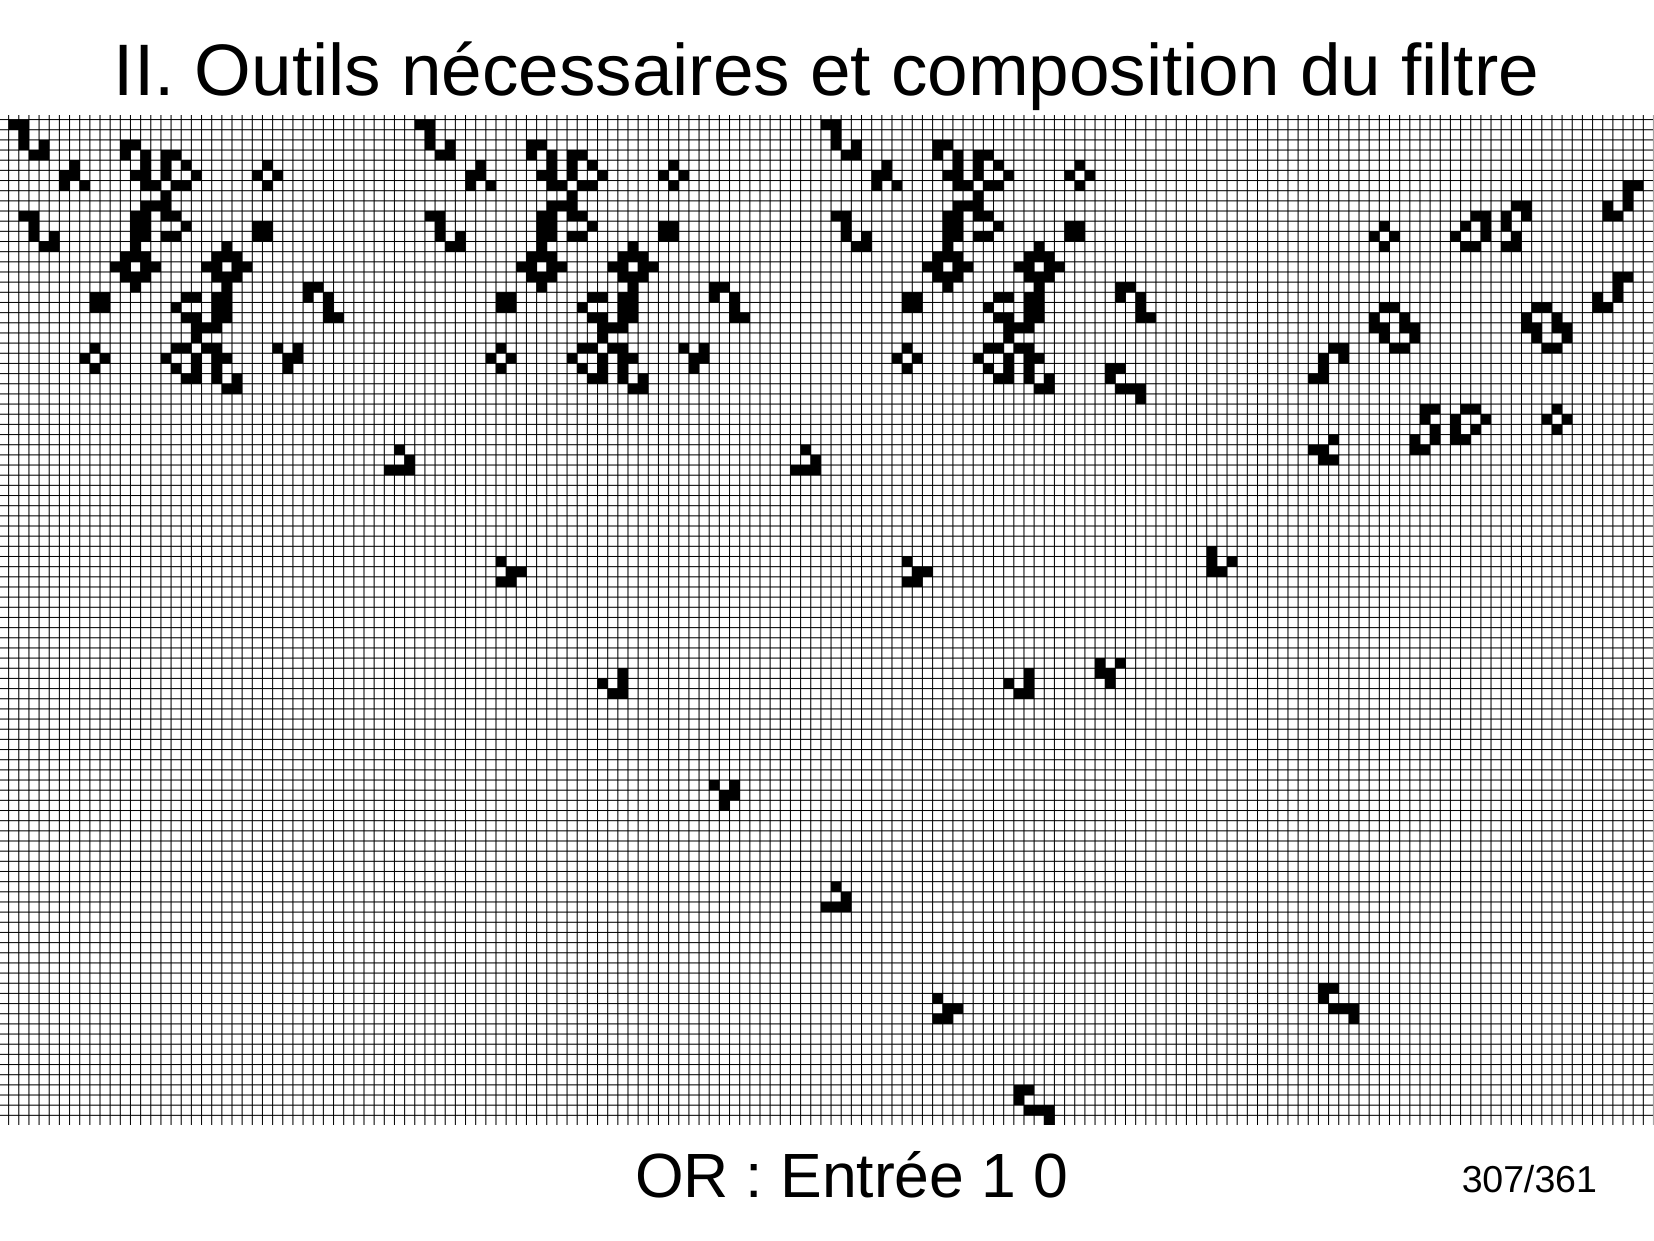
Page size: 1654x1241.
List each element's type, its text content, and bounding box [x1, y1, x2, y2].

text_box OR : Entrée 1 0 [620, 1133, 1084, 1219]
picture [0, 115, 1654, 1125]
text_box <number>/361 [1447, 1151, 1654, 1209]
title II. Outils nécessaires et composition du filtre [82, 0, 1572, 174]
